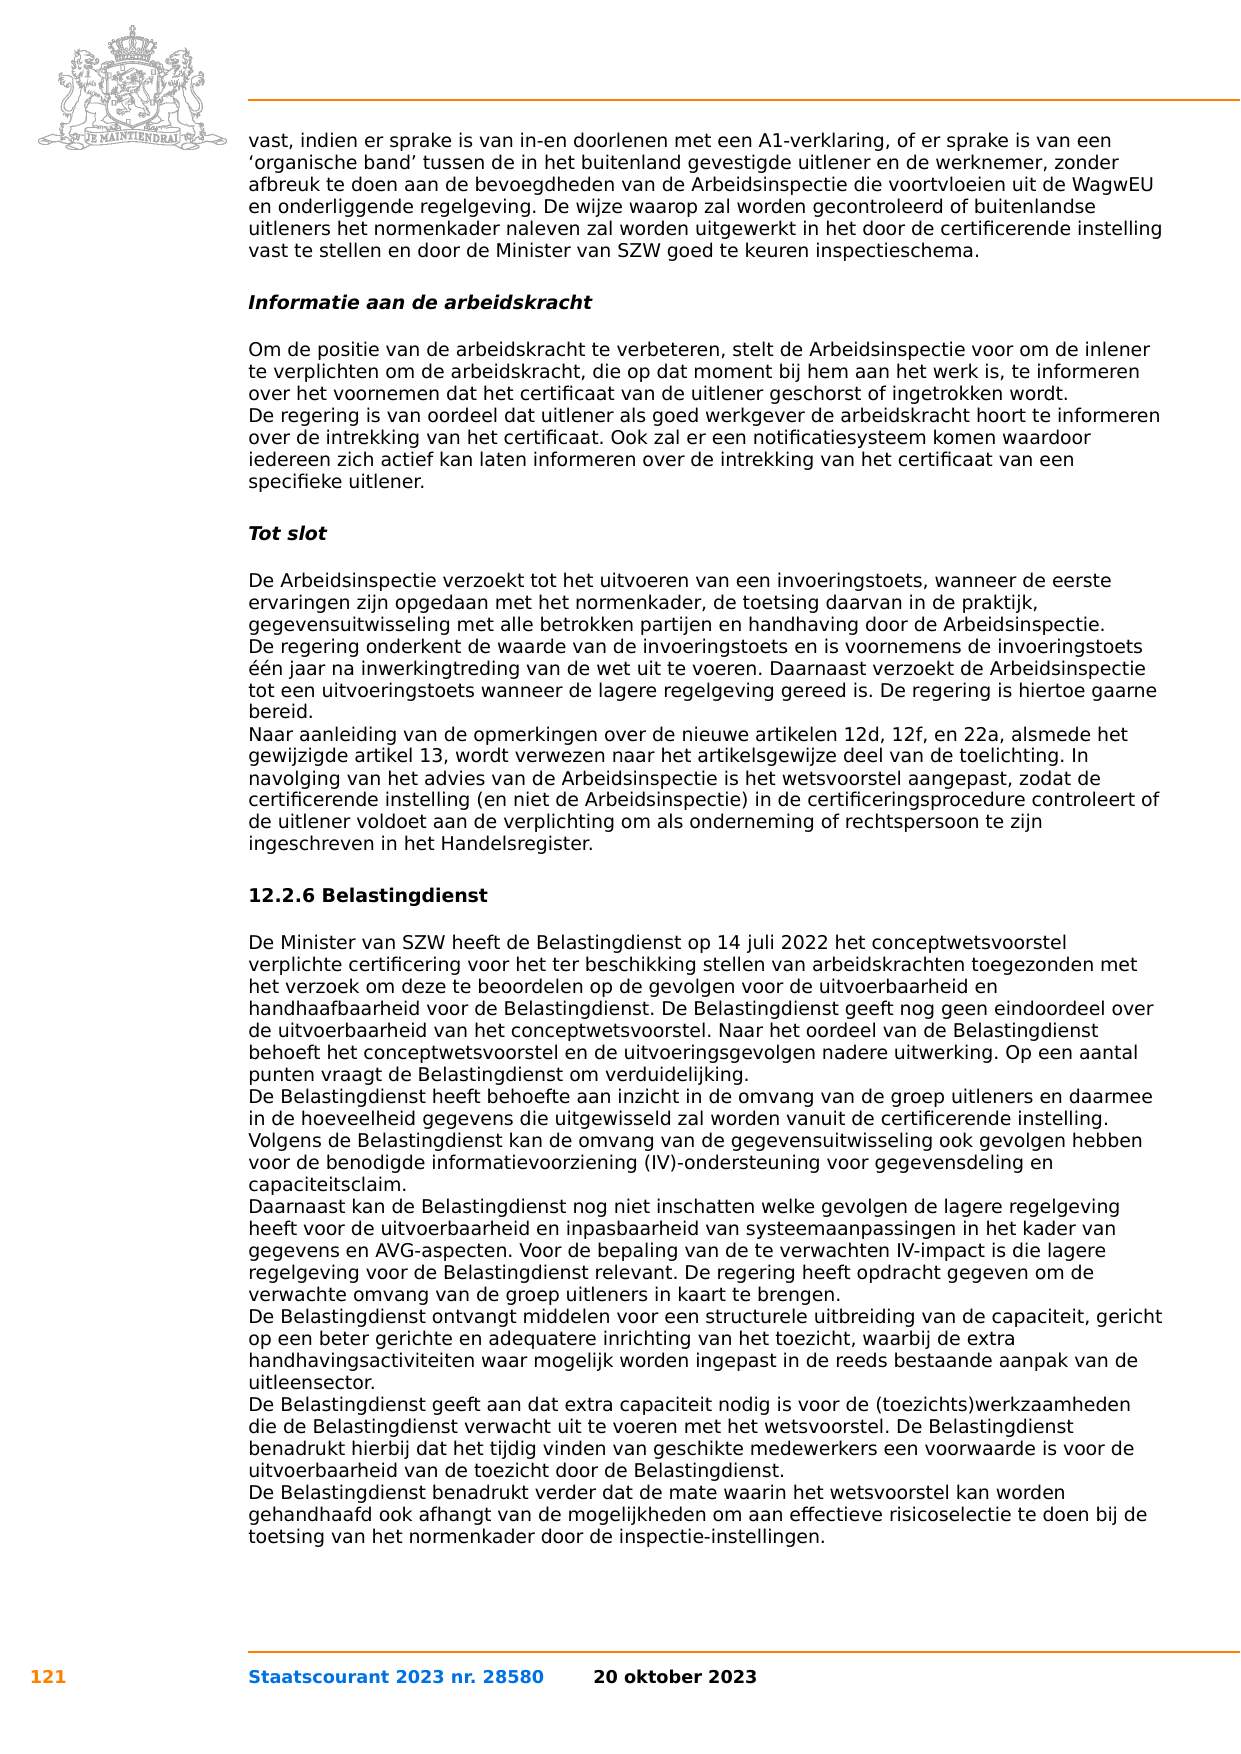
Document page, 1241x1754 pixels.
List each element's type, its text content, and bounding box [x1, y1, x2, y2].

text vast, indien er sprake is van in-en doorlenen met een A1-verklaring, of er sprake is van een ‘organische band’ tussen de in het buitenland gevestigde uitlener en de werknemer, zonder afbreuk te doen aan de bevoegdheden van de Arbeidsinspectie die voortvloeien uit de WagwEU en onderliggende regelgeving. De wijze waarop zal worden gecontroleerd of buitenlandse uitleners het normenkader naleven zal worden uitgewerkt in het door de certificerende instelling vast te stellen en door de Minister van SZW goed te keuren inspectieschema. [248, 130, 1163, 262]
text De Belastingdienst benadrukt verder dat de mate waarin het wetsvoorstel kan worden gehandhaafd ook afhangt van de mogelijkheden om aan effectieve risicoselectie te doen bij de toetsing van het normenkader door de inspectie-instellingen. [248, 1482, 1163, 1548]
text De Belastingdienst ontvangt middelen voor een structurele uitbreiding van de capaciteit, gericht op een beter gerichte en adequatere inrichting van het toezicht, waarbij de extra handhavingsactiviteiten waar mogelijk worden ingepast in de reeds bestaande aanpak van de uitleensector. [248, 1306, 1163, 1394]
text Daarnaast kan de Belastingdienst nog niet inschatten welke gevolgen de lagere regelgeving heeft voor de uitvoerbaarheid en inpasbaarheid van systeemaanpassingen in het kader van gegevens en AVG-aspecten. Voor de bepaling van de te verwachten IV-impact is die lagere regelgeving voor de Belastingdienst relevant. De regering heeft opdracht gegeven om de verwachte omvang van de groep uitleners in kaart te brengen. [248, 1196, 1163, 1306]
subtitle 12.2.6 Belastingdienst [248, 885, 1163, 907]
text Naar aanleiding van de opmerkingen over de nieuwe artikelen 12d, 12f, en 22a, alsmede het gewijzigde artikel 13, wordt verwezen naar het artikelsgewijze deel van de toelichting. In navolging van het advies van de Arbeidsinspectie is het wetsvoorstel aangepast, zodat de certificerende instelling (en niet de Arbeidsinspectie) in de certificeringsprocedure controleert of de uitlener voldoet aan de verplichting om als onderneming of rechtspersoon te zijn ingeschreven in het Handelsregister. [248, 723, 1163, 855]
text De regering onderkent de waarde van de invoeringstoets en is voornemens de invoeringstoets één jaar na inwerkingtreding van de wet uit te voeren. Daarnaast verzoekt de Arbeidsinspectie tot een uitvoeringstoets wanneer de lagere regelgeving gereed is. De regering is hiertoe gaarne bereid. [248, 636, 1163, 723]
text De Belastingdienst geeft aan dat extra capaciteit nodig is voor de (toezichts)werkzaamheden die de Belastingdienst verwacht uit te voeren met het wetsvoorstel. De Belastingdienst benadrukt hierbij dat het tijdig vinden van geschikte medewerkers een voorwaarde is voor de uitvoerbaarheid van de toezicht door de Belastingdienst. [248, 1394, 1163, 1482]
subtitle Tot slot [248, 523, 1163, 544]
text De regering is van oordeel dat uitlener als goed werkgever de arbeidskracht hoort te informeren over de intrekking van het certificaat. Ook zal er een notificatiesysteem komen waardoor iedereen zich actief kan laten informeren over de intrekking van het certificaat van een specifieke uitlener. [248, 405, 1163, 493]
text De Arbeidsinspectie verzoekt tot het uitvoeren van een invoeringstoets, wanneer de eerste ervaringen zijn opgedaan met het normenkader, de toetsing daarvan in de praktijk, gegevensuitwisseling met alle betrokken partijen en handhaving door de Arbeidsinspectie. [248, 569, 1163, 636]
text Om de positie van de arbeidskracht te verbeteren, stelt de Arbeidsinspectie voor om de inlener te verplichten om de arbeidskracht, die op dat moment bij hem aan het werk is, te informeren over het voornemen dat het certificaat van de uitlener geschorst of ingetrokken wordt. [248, 339, 1163, 405]
text De Belastingdienst heeft behoefte aan inzicht in de omvang van de groep uitleners en daarmee in de hoeveelheid gegevens die uitgewisseld zal worden vanuit de certificerende instelling. Volgens de Belastingdienst kan de omvang van de gegevensuitwisseling ook gevolgen hebben voor de benodigde informatievoorziening (IV)-ondersteuning voor gegevensdeling en capaciteitsclaim. [248, 1086, 1163, 1196]
subtitle Informatie aan de arbeidskracht [248, 292, 1163, 314]
text De Minister van SZW heeft de Belastingdienst op 14 juli 2022 het conceptwetsvoorstel verplichte certificering voor het ter beschikking stellen van arbeidskrachten toegezonden met het verzoek om deze te beoordelen op de gevolgen voor de uitvoerbaarheid en handhaafbaarheid voor de Belastingdienst. De Belastingdienst geeft nog geen eindoordeel over de uitvoerbaarheid van het conceptwetsvoorstel. Naar het oordeel van de Belastingdienst behoeft het conceptwetsvoorstel en de uitvoeringsgevolgen nadere uitwerking. Op een aantal punten vraagt de Belastingdienst om verduidelijking. [248, 932, 1163, 1086]
picture [38, 25, 227, 150]
